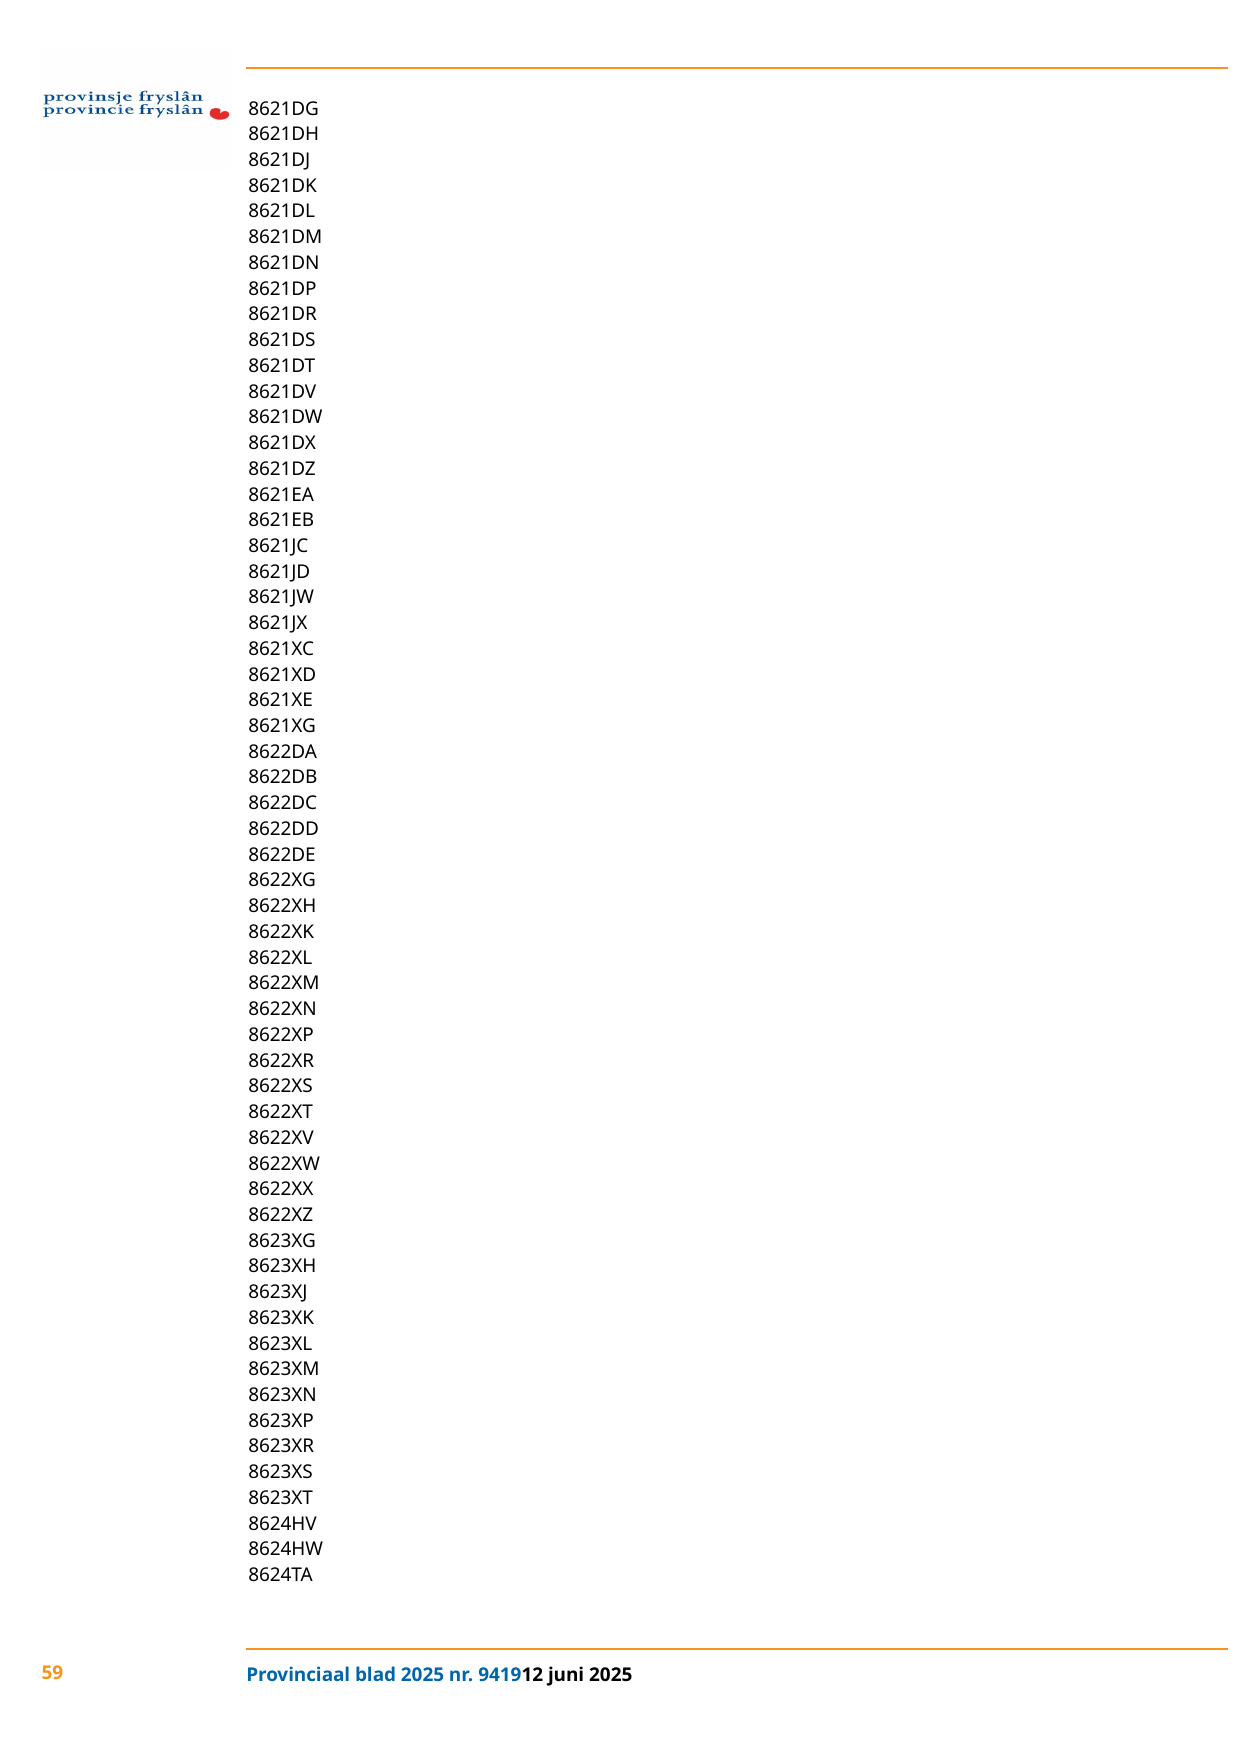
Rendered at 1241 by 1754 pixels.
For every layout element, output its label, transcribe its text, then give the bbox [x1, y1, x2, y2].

table_cell 8621DK [248, 172, 1152, 198]
table_cell 8622XH [248, 893, 1152, 918]
table_cell 8621EA [248, 481, 1152, 506]
table_cell 8624HV [248, 1510, 1152, 1536]
table_cell 8621DN [248, 249, 1152, 275]
table_cell 8622XK [248, 918, 1152, 944]
table_cell 8623XH [248, 1253, 1152, 1278]
table_cell 8621DW [248, 404, 1152, 429]
table_cell 8622XV [248, 1124, 1152, 1150]
table_cell 8623XN [248, 1381, 1152, 1407]
table_cell 8623XL [248, 1330, 1152, 1356]
table_cell 8621DX [248, 429, 1152, 455]
table_cell 8623XG [248, 1227, 1152, 1253]
table_cell 8622XN [248, 995, 1152, 1021]
picture [41, 47, 231, 172]
table_cell 8622XX [248, 1175, 1152, 1201]
table_cell 8623XM [248, 1356, 1152, 1381]
table_cell 8621DS [248, 326, 1152, 352]
table_cell 8621DM [248, 224, 1152, 249]
table_cell 8621JC [248, 532, 1152, 558]
table_cell 8623XS [248, 1459, 1152, 1484]
table_cell 8623XK [248, 1304, 1152, 1330]
table_cell 8622XG [248, 867, 1152, 892]
table_cell 8623XJ [248, 1278, 1152, 1304]
table_cell 8623XP [248, 1407, 1152, 1433]
table_cell 8621XD [248, 661, 1152, 687]
table_cell 8622XZ [248, 1201, 1152, 1227]
table_cell 8622XP [248, 1021, 1152, 1047]
table_cell 8623XT [248, 1484, 1152, 1510]
table_cell 8624HW [248, 1536, 1152, 1561]
table_cell 8622DE [248, 841, 1152, 867]
table_cell 8622XM [248, 970, 1152, 995]
table_cell 8621DL [248, 198, 1152, 223]
table_cell 8621DJ [248, 146, 1152, 172]
table_cell 8621DZ [248, 455, 1152, 481]
table_cell 8621DP [248, 275, 1152, 301]
table_cell 8621XG [248, 712, 1152, 738]
table_cell 8621JW [248, 584, 1152, 609]
table_cell 8622DD [248, 815, 1152, 841]
table_cell 8622DA [248, 738, 1152, 764]
table_cell 8622XR [248, 1047, 1152, 1072]
table_cell 8621XE [248, 687, 1152, 712]
table_cell 8621EB [248, 506, 1152, 532]
table_cell 8621DV [248, 378, 1152, 403]
table_cell 8622XT [248, 1098, 1152, 1124]
table_cell 8622DC [248, 790, 1152, 815]
table_cell 8623XR [248, 1433, 1152, 1458]
table_cell 8624TA [248, 1561, 1152, 1587]
table_cell 8622XL [248, 944, 1152, 969]
table_cell 8621XC [248, 635, 1152, 661]
table_cell 8622XW [248, 1150, 1152, 1175]
table_cell 8622XS [248, 1073, 1152, 1098]
table_cell 8621DG [248, 95, 1152, 121]
table_cell 8621DR [248, 301, 1152, 326]
table_cell 8622DB [248, 764, 1152, 789]
table_cell 8621JX [248, 609, 1152, 635]
table_cell 8621DH [248, 121, 1152, 146]
table_cell 8621JD [248, 558, 1152, 584]
table_cell 8621DT [248, 352, 1152, 378]
